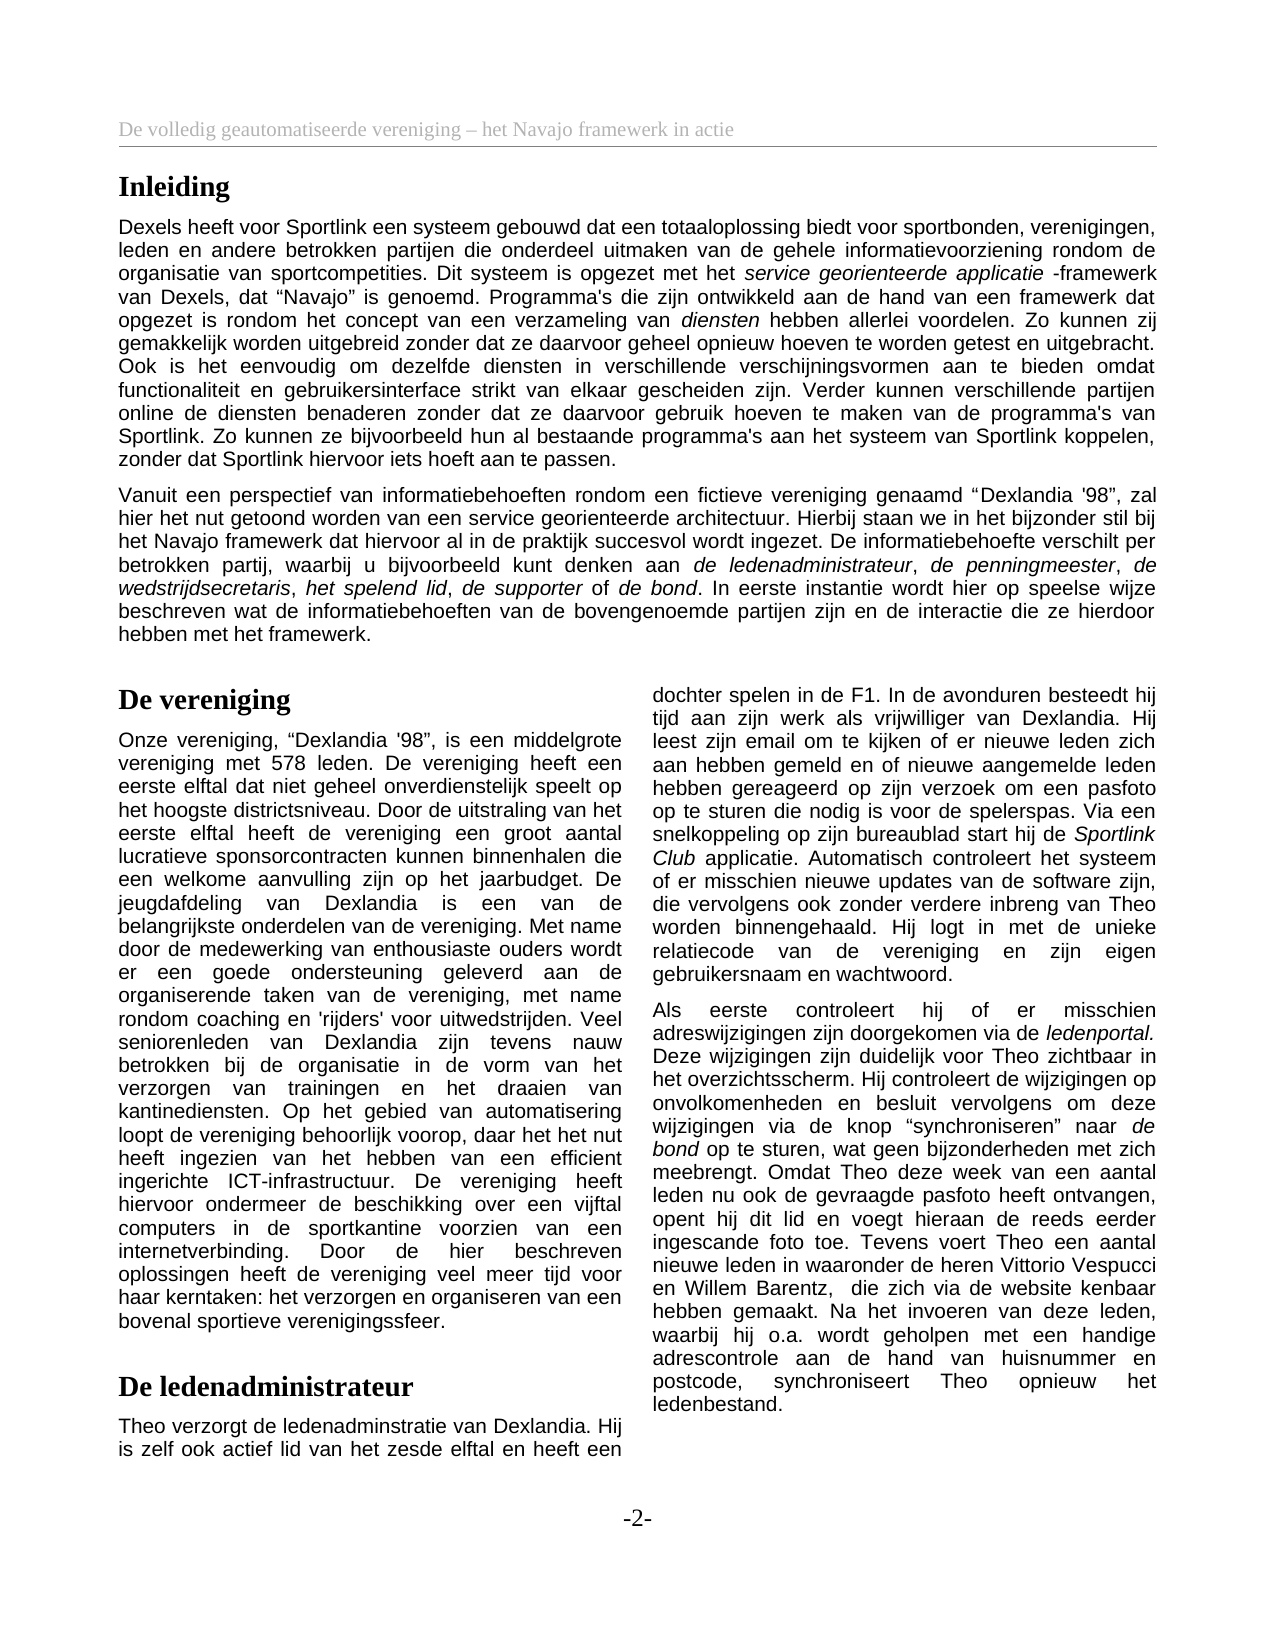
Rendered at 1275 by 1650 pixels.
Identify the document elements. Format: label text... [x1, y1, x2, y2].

text dochter spelen in de F1. In de avonduren besteedt hij tijd aan zijn werk als vrijwilliger van Dexlandia. Hij leest zijn email om te kijken of er nieuwe leden zich aan hebben gemeld en of nieuwe aangemelde leden hebben gereageerd op zijn verzoek om een pasfoto op te sturen die nodig is voor de spelerspas. Via een snelkoppeling op zijn bureaublad start hij de Sportlink Club applicatie. Automatisch controleert het systeem of er misschien nieuwe updates van de software zijn, die vervolgens ook zonder verdere inbreng van Theo worden binnengehaald. Hij logt in met de unieke relatiecode van de vereniging en zijn eigen gebruikersnaam en wachtwoord. [652, 684, 1157, 986]
subtitle De vereniging [118, 684, 622, 716]
text Dexels heeft voor Sportlink een systeem gebouwd dat een totaaloplossing biedt voor sportbonden, verenigingen, leden en andere betrokken partijen die onderdeel uitmaken van de gehele informatievoorziening rondom de organisatie van sportcompetities. Dit systeem is opgezet met het service georienteerde applicatie -framewerk van Dexels, dat “Navajo” is genoemd. Programma's die zijn ontwikkeld aan de hand van een framewerk dat opgezet is rondom het concept van een verzameling van diensten hebben allerlei voordelen. Zo kunnen zij gemakkelijk worden uitgebreid zonder dat ze daarvoor geheel opnieuw hoeven te worden getest en uitgebracht. Ook is het eenvoudig om dezelfde diensten in verschillende verschijningsvormen aan te bieden omdat functionaliteit en gebruikersinterface strikt van elkaar gescheiden zijn. Verder kunnen verschillende partijen online de diensten benaderen zonder dat ze daarvoor gebruik hoeven te maken van de programma's van Sportlink. Zo kunnen ze bijvoorbeeld hun al bestaande programma's aan het systeem van Sportlink koppelen, zonder dat Sportlink hiervoor iets hoeft aan te passen. [118, 216, 1157, 471]
text Vanuit een perspectief van informatiebehoeften rondom een fictieve vereniging genaamd “Dexlandia '98”, zal hier het nut getoond worden van een service georienteerde architectuur. Hierbij staan we in het bijzonder stil bij het Navajo framewerk dat hiervoor al in de praktijk succesvol wordt ingezet. De informatiebehoefte verschilt per betrokken partij, waarbij u bijvoorbeeld kunt denken aan de ledenadministrateur, de penningmeester, de wedstrijdsecretaris, het spelend lid, de supporter of de bond. In eerste instantie wordt hier op speelse wijze beschreven wat de informatiebehoeften van de bovengenoemde partijen zijn en de interactie die ze hierdoor hebben met het framewerk. [118, 483, 1157, 646]
subtitle Inleiding [118, 171, 1157, 203]
text Als eerste controleert hij of er misschien adreswijzigingen zijn doorgekomen via de ledenportal. Deze wijzigingen zijn duidelijk voor Theo zichtbaar in het overzichtsscherm. Hij controleert de wijzigingen op onvolkomenheden en besluit vervolgens om deze wijzigingen via de knop “synchroniseren” naar de bond op te sturen, wat geen bijzonderheden met zich meebrengt. Omdat Theo deze week van een aantal leden nu ook de gevraagde pasfoto heeft ontvangen, opent hij dit lid en voegt hieraan de reeds eerder ingescande foto toe. Tevens voert Theo een aantal nieuwe leden in waaronder de heren Vittorio Vespucci en Willem Barentz, die zich via de website kenbaar hebben gemaakt. Na het invoeren van deze leden, waarbij hij o.a. wordt geholpen met een handige adrescontrole aan de hand van huisnummer en postcode, synchroniseert Theo opnieuw het ledenbestand. [652, 998, 1157, 1416]
subtitle De ledenadministrateur [118, 1370, 622, 1402]
text Theo verzorgt de ledenadminstratie van Dexlandia. Hij is zelf ook actief lid van het zesde elftal en heeft een [118, 1415, 622, 1461]
text Onze vereniging, “Dexlandia '98”, is een middelgrote vereniging met 578 leden. De vereniging heeft een eerste elftal dat niet geheel onverdienstelijk speelt op het hoogste districtsniveau. Door de uitstraling van het eerste elftal heeft de vereniging een groot aantal lucratieve sponsorcontracten kunnen binnenhalen die een welkome aanvulling zijn op het jaarbudget. De jeugdafdeling van Dexlandia is een van de belangrijkste onderdelen van de vereniging. Met name door de medewerking van enthousiaste ouders wordt er een goede ondersteuning geleverd aan de organiserende taken van de vereniging, met name rondom coaching en 'rijders' voor uitwedstrijden. Veel seniorenleden van Dexlandia zijn tevens nauw betrokken bij de organisatie in de vorm van het verzorgen van trainingen en het draaien van kantinediensten. Op het gebied van automatisering loopt de vereniging behoorlijk voorop, daar het het nut heeft ingezien van het hebben van een efficient ingerichte ICT-infrastructuur. De vereniging heeft hiervoor ondermeer de beschikking over een vijftal computers in de sportkantine voorzien van een internetverbinding. Door de hier beschreven oplossingen heeft de vereniging veel meer tijd voor haar kerntaken: het verzorgen en organiseren van een bovenal sportieve verenigingssfeer. [118, 728, 622, 1332]
